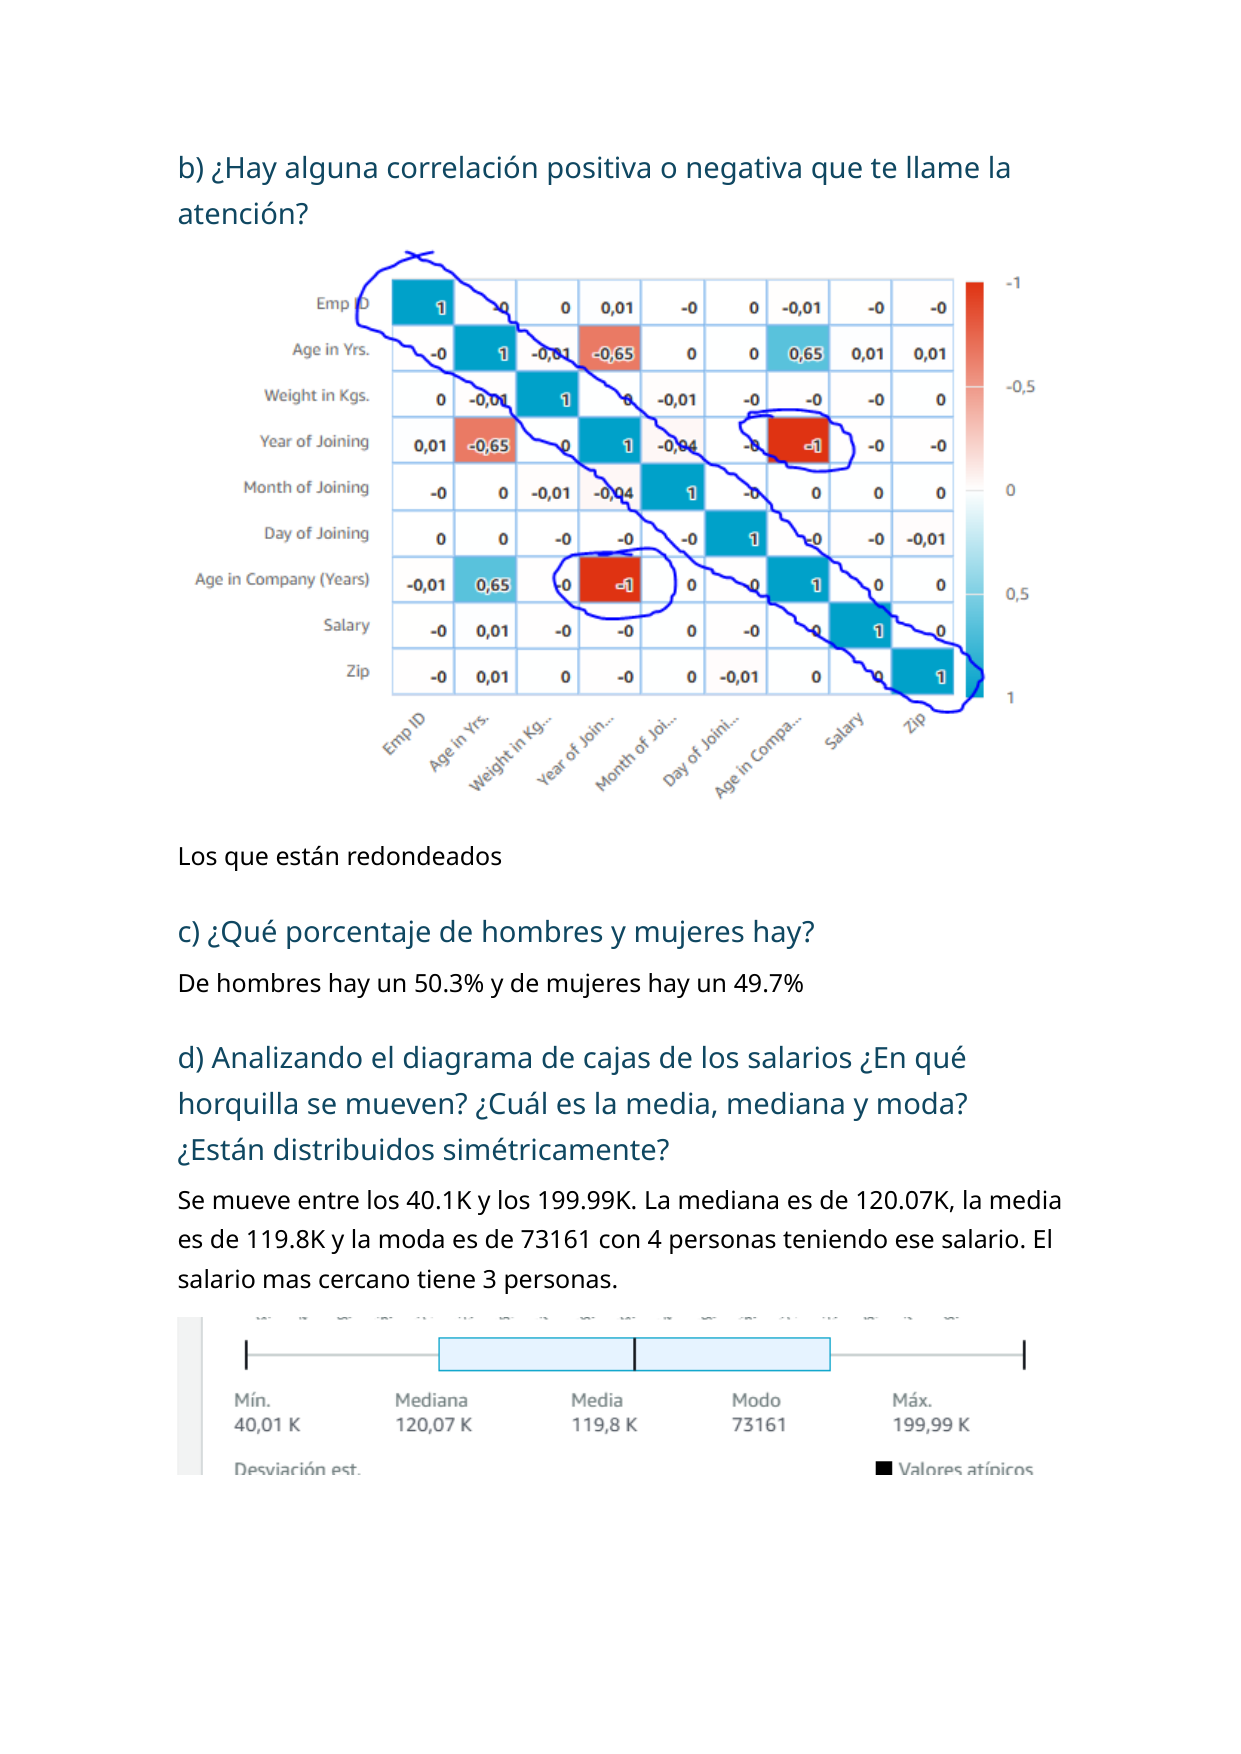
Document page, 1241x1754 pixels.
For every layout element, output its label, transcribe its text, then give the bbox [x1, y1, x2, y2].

subtitle b) ¿Hay alguna correlación positiva o negativa que te llame la atención? [177, 148, 1063, 233]
text De hombres hay un 50.3% y de mujeres hay un 49.7% [177, 965, 1063, 999]
subtitle d) Analizando el diagrama de cajas de los salarios ¿En qué horquilla se mueven? ¿Cuál es la media, mediana y moda? ¿Están distribuidos simétricamente? [177, 1038, 1063, 1169]
text Se mueve entre los 40.1K y los 199.99K. La mediana es de 120.07K, la media es de 119.8K y la moda es de 73161 con 4 personas teniendo ese salario. El salario mas cercano tiene 3 personas. [177, 1183, 1063, 1295]
text Los que están redondeados [177, 834, 1063, 873]
subtitle c) ¿Qué porcentaje de hombres y mujeres hay? [177, 911, 1063, 951]
